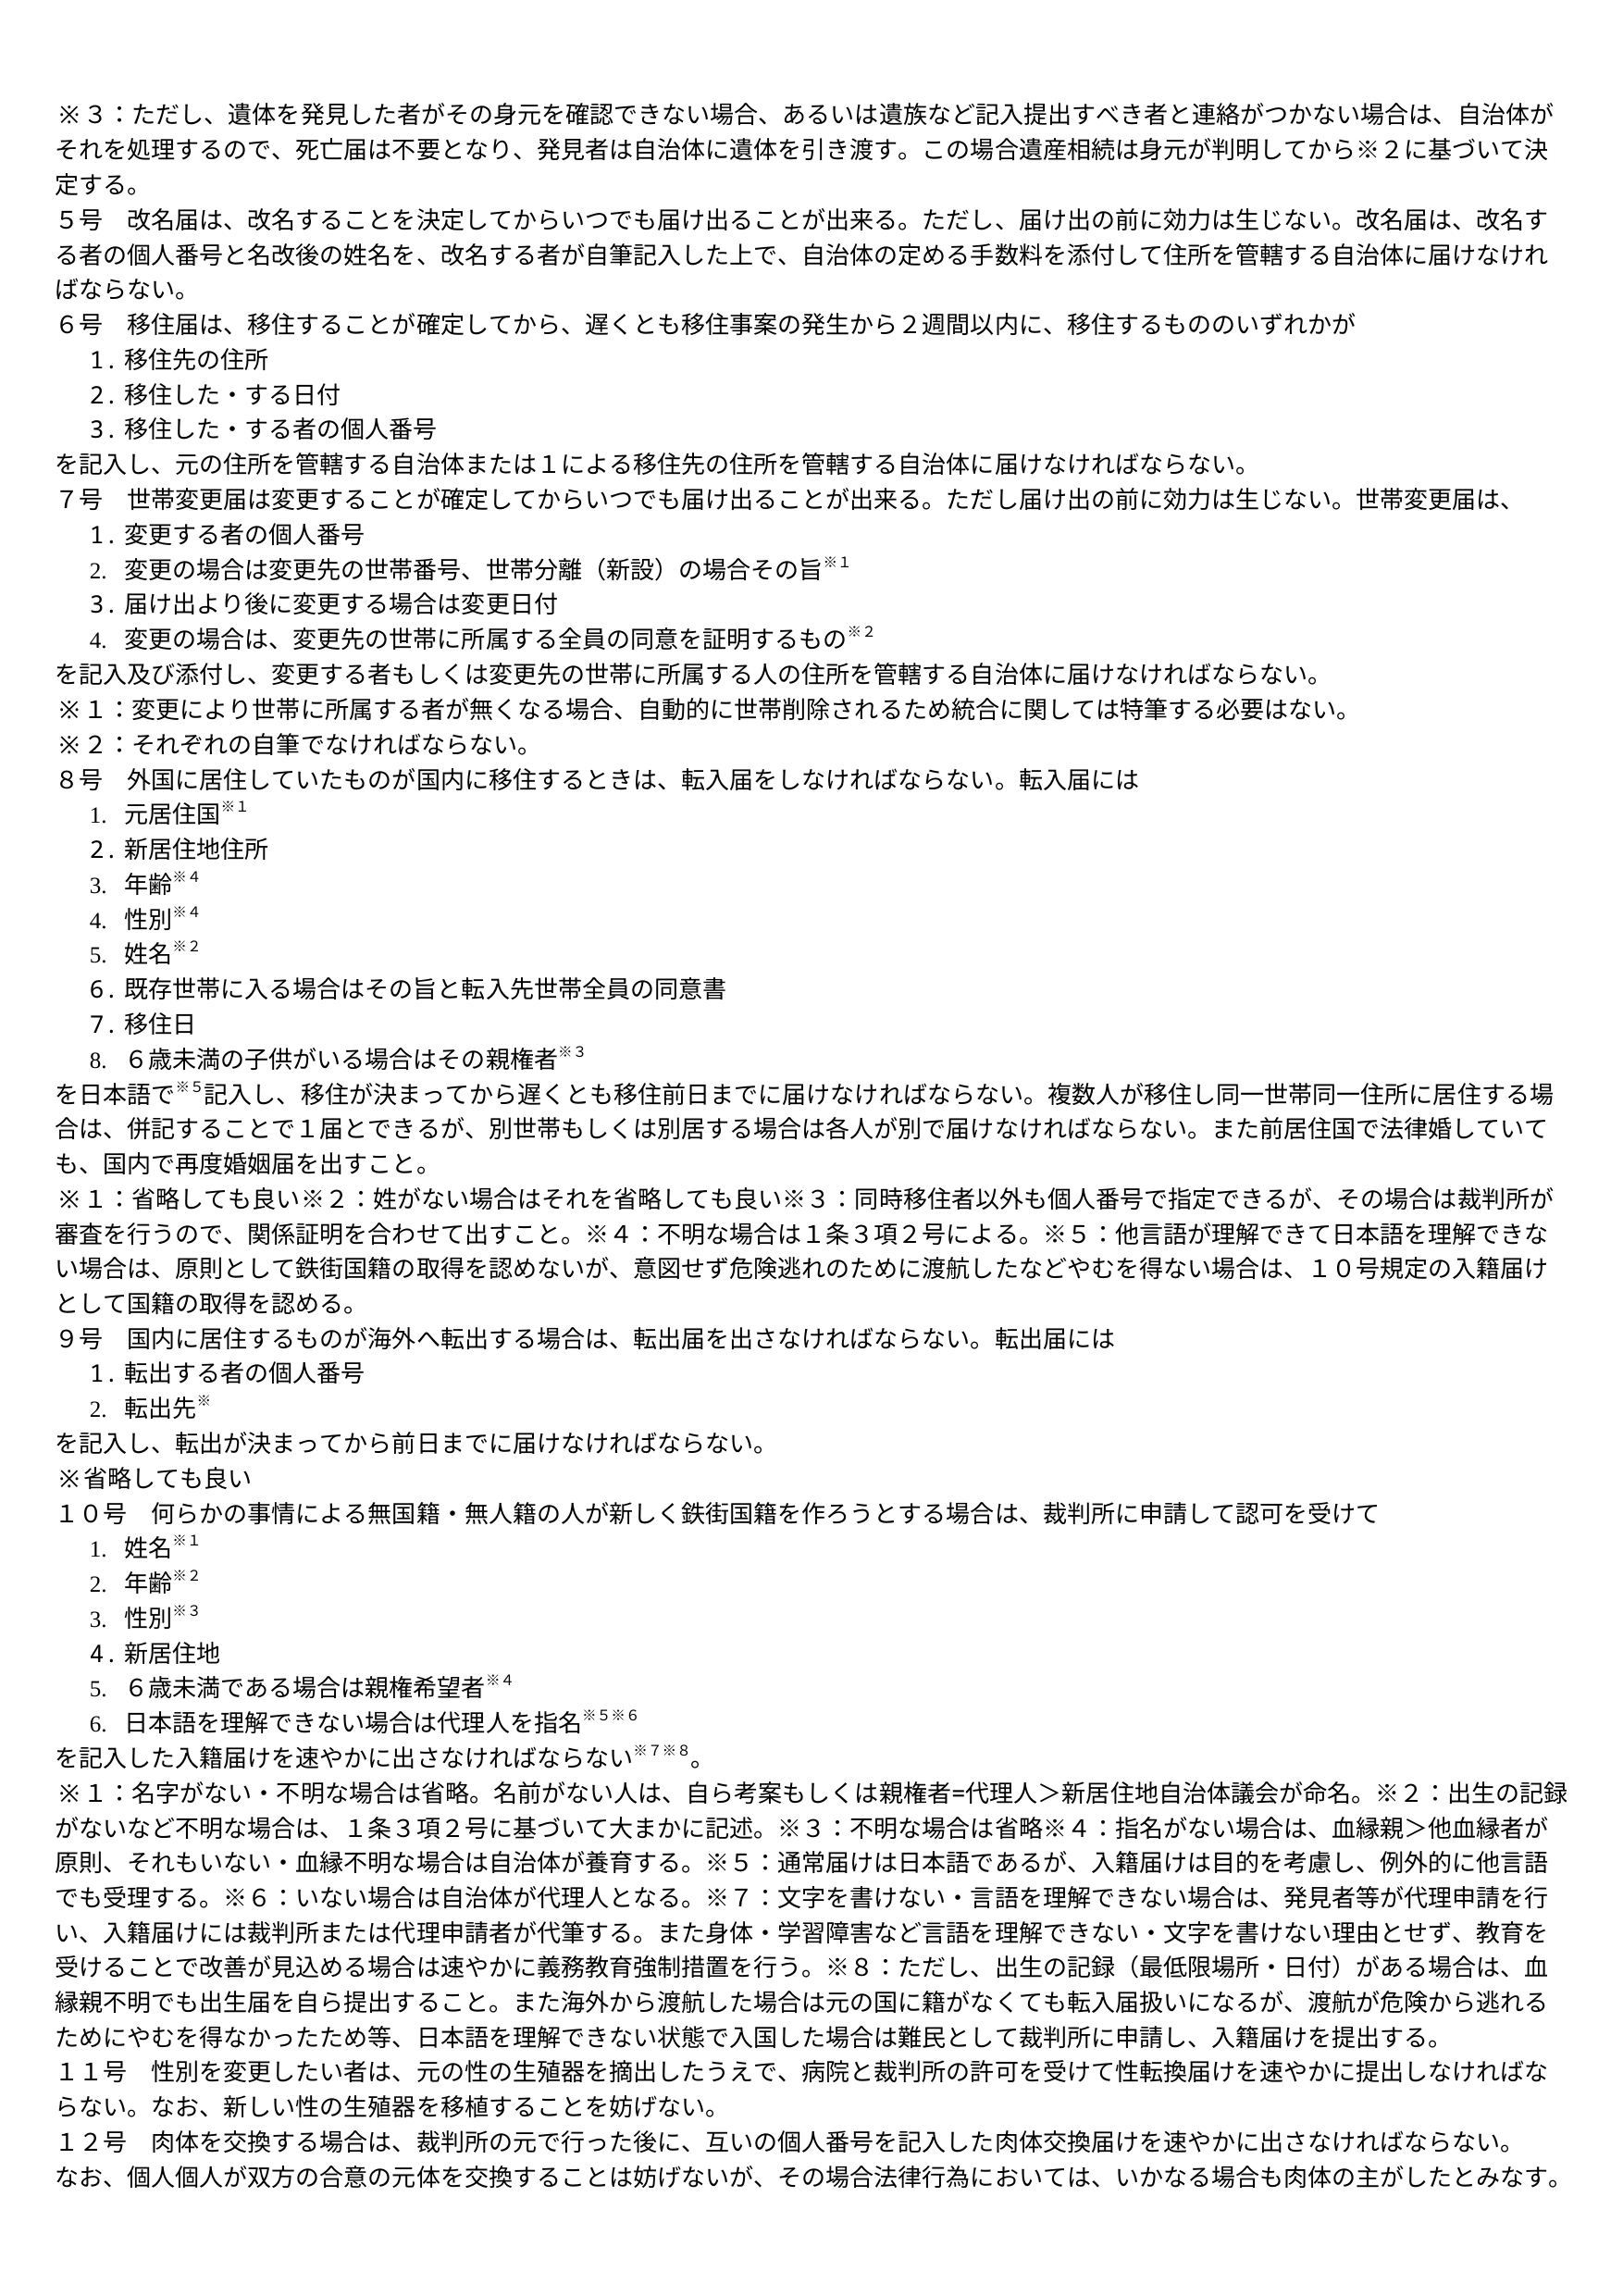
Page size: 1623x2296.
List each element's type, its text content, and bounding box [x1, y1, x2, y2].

list 移住先の住所 [90, 341, 1568, 376]
list 日本語を理解できない場合は代理人を指名※５※６ [90, 1704, 1568, 1739]
list 変更する者の個人番号 [90, 515, 1568, 551]
text を記入及び添付し、変更する者もしくは変更先の世帯に所属する人の住所を管轄する自治体に届けなければならない。 [55, 655, 1568, 690]
text ９号 国内に居住するものが海外へ転出する場合は、転出届を出さなければならない。転出届には [55, 1320, 1568, 1355]
list ６歳未満である場合は親権希望者※４ [90, 1669, 1568, 1704]
text ８号 外国に居住していたものが国内に移住するときは、転入届をしなければならない。転入届には [55, 761, 1568, 795]
text １０号 何らかの事情による無国籍・無人籍の人が新しく鉄街国籍を作ろうとする場合は、裁判所に申請して認可を受けて [55, 1495, 1568, 1530]
text ※２：それぞれの自筆でなければならない。 [55, 726, 1568, 761]
text を記入した入籍届けを速やかに出さなければならない※７※８。 [55, 1739, 1568, 1774]
list 移住した・する日付 [90, 376, 1568, 411]
list 姓名※１ [90, 1530, 1568, 1564]
list 転出先※ [90, 1390, 1568, 1424]
text ※１：変更により世帯に所属する者が無くなる場合、自動的に世帯削除されるため統合に関しては特筆する必要はない。 [55, 690, 1568, 726]
list 元居住国※１ [90, 795, 1568, 830]
list 年齢※２ [90, 1564, 1568, 1599]
list 変更の場合は変更先の世帯番号、世帯分離（新設）の場合その旨※１ [90, 551, 1568, 586]
list 移住した・する者の個人番号 [90, 411, 1568, 446]
list 姓名※２ [90, 936, 1568, 970]
text ※省略しても良い [55, 1459, 1568, 1495]
text １２号 肉体を交換する場合は、裁判所の元で行った後に、互いの個人番号を記入した肉体交換届けを速やかに出さなければならない。 [55, 2123, 1568, 2158]
text ※１：名字がない・不明な場合は省略。名前がない人は、自ら考案もしくは親権者=代理人＞新居住地自治体議会が命名。※２：出生の記録がないなど不明な場合は、１条３項２号に基づいて大まかに記述。※３：不明な場合は省略※４：指名がない場合は、血縁親＞他血縁者が原則、それもいない・血縁不明な場合は自治体が養育する。※５：通常届けは日本語であるが、入籍届けは目的を考慮し、例外的に他言語でも受理する。※６：いない場合は自治体が代理人となる。※７：文字を書けない・言語を理解できない場合は、発見者等が代理申請を行い、入籍届けには裁判所または代理申請者が代筆する。また身体・学習障害など言語を理解できない・文字を書けない理由とせず、教育を受けることで改善が見込める場合は速やかに義務教育強制措置を行う。※８：ただし、出生の記録（最低限場所・日付）がある場合は、血縁親不明でも出生届を自ら提出すること。また海外から渡航した場合は元の国に籍がなくても転入届扱いになるが、渡航が危険から逃れるためにやむを得なかったため等、日本語を理解できない状態で入国した場合は難民として裁判所に申請し、入籍届けを提出する。 [55, 1774, 1568, 2054]
list ６歳未満の子供がいる場合はその親権者※３ [90, 1040, 1568, 1075]
list 性別※３ [90, 1599, 1568, 1634]
text を記入し、元の住所を管轄する自治体または１による移住先の住所を管轄する自治体に届けなければならない。 [55, 446, 1568, 480]
list 届け出より後に変更する場合は変更日付 [90, 586, 1568, 621]
text ７号 世帯変更届は変更することが確定してからいつでも届け出ることが出来る。ただし届け出の前に効力は生じない。世帯変更届は、 [55, 480, 1568, 515]
list 新居住地 [90, 1634, 1568, 1669]
list 年齢※４ [90, 865, 1568, 900]
list 既存世帯に入る場合はその旨と転入先世帯全員の同意書 [90, 970, 1568, 1005]
text １１号 性別を変更したい者は、元の性の生殖器を摘出したうえで、病院と裁判所の許可を受けて性転換届けを速やかに提出しなければならない。なお、新しい性の生殖器を移植することを妨げない。 [55, 2054, 1568, 2123]
list 変更の場合は、変更先の世帯に所属する全員の同意を証明するもの※２ [90, 621, 1568, 655]
text ６号 移住届は、移住することが確定してから、遅くとも移住事案の発生から２週間以内に、移住するもののいずれかが [55, 305, 1568, 341]
text ※１：省略しても良い※２：姓がない場合はそれを省略しても良い※３：同時移住者以外も個人番号で指定できるが、その場合は裁判所が審査を行うので、関係証明を合わせて出すこと。※４：不明な場合は１条３項２号による。※５：他言語が理解できて日本語を理解できない場合は、原則として鉄街国籍の取得を認めないが、意図せず危険逃れのために渡航したなどやむを得ない場合は、１０号規定の入籍届けとして国籍の取得を認める。 [55, 1180, 1568, 1320]
text ５号 改名届は、改名することを決定してからいつでも届け出ることが出来る。ただし、届け出の前に効力は生じない。改名届は、改名する者の個人番号と名改後の姓名を、改名する者が自筆記入した上で、自治体の定める手数料を添付して住所を管轄する自治体に届けなければならない。 [55, 201, 1568, 305]
text なお、個人個人が双方の合意の元体を交換することは妨げないが、その場合法律行為においては、いかなる場合も肉体の主がしたとみなす。 [55, 2158, 1568, 2192]
list 新居住地住所 [90, 830, 1568, 865]
text を記入し、転出が決まってから前日までに届けなければならない。 [55, 1424, 1568, 1459]
text を日本語で※５記入し、移住が決まってから遅くとも移住前日までに届けなければならない。複数人が移住し同一世帯同一住所に居住する場合は、併記することで１届とできるが、別世帯もしくは別居する場合は各人が別で届けなければならない。また前居住国で法律婚していても、国内で再度婚姻届を出すこと。 [55, 1075, 1568, 1180]
list 性別※４ [90, 900, 1568, 936]
list 移住日 [90, 1005, 1568, 1040]
text ※３：ただし、遺体を発見した者がその身元を確認できない場合、あるいは遺族など記入提出すべき者と連絡がつかない場合は、自治体がそれを処理するので、死亡届は不要となり、発見者は自治体に遺体を引き渡す。この場合遺産相続は身元が判明してから※２に基づいて決定する。 [55, 96, 1568, 201]
list 転出する者の個人番号 [90, 1355, 1568, 1390]
